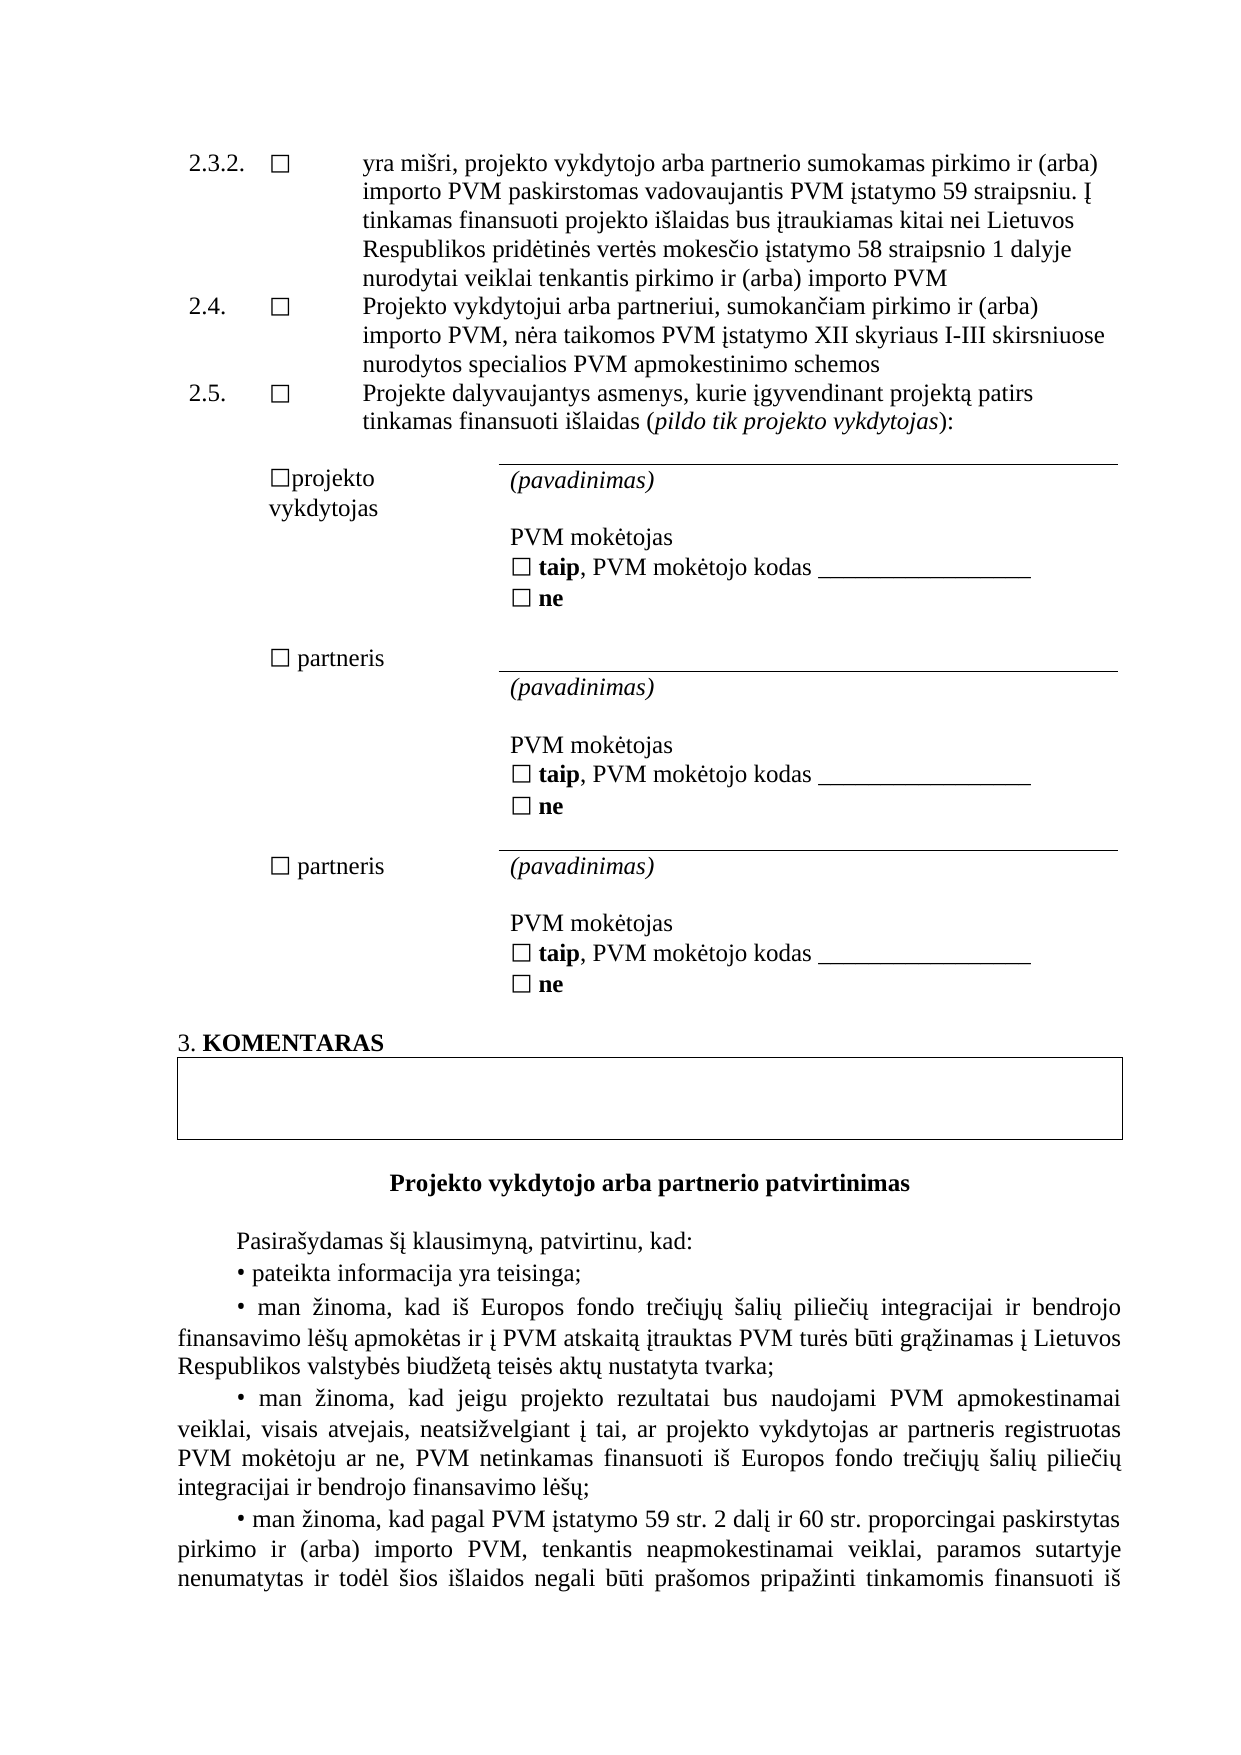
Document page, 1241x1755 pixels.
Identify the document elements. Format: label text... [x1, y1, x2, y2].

text • man žinoma, kad iš Europos fondo trečiųjų šalių piliečių integracijai ir bendrojo finansavimo lėšų apmokėtas ir į PVM atskaitą įtrauktas PVM turės būti grąžinamas į Lietuvos Respublikos valstybės biudžetą teisės aktų nustatyta tvarka; [177, 1288, 1122, 1380]
text Pasirašydamas šį klausimyną, patvirtinu, kad: [177, 1226, 1122, 1254]
table_cell ⬜[] [257, 378, 351, 435]
table_cell yra mišri, projekto vykdytojo arba partnerio sumokamas pirkimo ir (arba) importo PVM paskirstomas vadovaujantis PVM įstatymo 59 straipsniu. Į tinkamas finansuoti projekto išlaidas bus įtraukiamas kitai nei Lietuvos Respublikos pridėtinės vertės mokesčio įstatymo 58 straipsnio 1 dalyje nurodytai veiklai tenkantis pirkimo ir (arba) importo PVM [351, 148, 1118, 291]
table_header [178, 1058, 1122, 1138]
table_cell 2.3.2. [177, 148, 257, 291]
text • pateikta informacija yra teisinga; [177, 1254, 1122, 1288]
table_cell ⬜[] [257, 148, 351, 291]
table_cell Projekte dalyvaujantys asmenys, kurie įgyvendinant projektą patirs tinkamas finansuoti išlaidas (pildo tik projekto vykdytojas): [351, 378, 1118, 435]
table_cell ⬜[]projekto vykdytojas [257, 435, 498, 614]
table_cell [177, 435, 257, 614]
table_cell Projekto vykdytojui arba partneriui, sumokančiam pirkimo ir (arba) importo PVM, nėra taikomos PVM įstatymo XII skyriaus I-III skirsniuose nurodytos specialios PVM apmokestinimo schemos [351, 291, 1118, 378]
table_cell ⬜[] [257, 291, 351, 378]
table_cell (pavadinimas) PVM mokėtojas ⬜[] taip, PVM mokėtojo kodas _________________ ⬜[] ne [499, 672, 1118, 821]
table_cell ⬜[] partneris [257, 821, 498, 999]
table_cell ⬜[] partneris [257, 614, 498, 821]
table_cell 2.4. [177, 291, 257, 378]
table_cell (pavadinimas) PVM mokėtojas ⬜[] taip, PVM mokėtojo kodas _________________ ⬜[] ne [499, 851, 1118, 999]
table_cell [177, 821, 257, 999]
table_cell [499, 435, 1118, 464]
table_cell (pavadinimas) PVM mokėtojas ⬜[] taip, PVM mokėtojo kodas _________________ ⬜[] ne [499, 465, 1118, 614]
table_cell 2.5. [177, 378, 257, 435]
text • man žinoma, kad jeigu projekto rezultatai bus naudojami PVM apmokestinamai veiklai, visais atvejais, neatsižvelgiant į tai, ar projekto vykdytojas ar partneris registruotas PVM mokėtoju ar ne, PVM netinkamas finansuoti iš Europos fondo trečiųjų šalių piliečių integracijai ir bendrojo finansavimo lėšų; [177, 1380, 1122, 1500]
text Projekto vykdytojo arba partnerio patvirtinimas [177, 1168, 1122, 1197]
table_cell [499, 614, 1118, 671]
table_cell [499, 821, 1118, 850]
table_cell [177, 614, 257, 821]
text 3. KOMENTARAS [177, 1028, 1122, 1057]
text • man žinoma, kad pagal PVM įstatymo 59 str. 2 dalį ir 60 str. proporcingai paskirstytas pirkimo ir (arba) importo PVM, tenkantis neapmokestinamai veiklai, paramos sutartyje nenumatytas ir todėl šios išlaidos negali būti prašomos pripažinti tinkamomis finansuoti iš [177, 1500, 1122, 1592]
